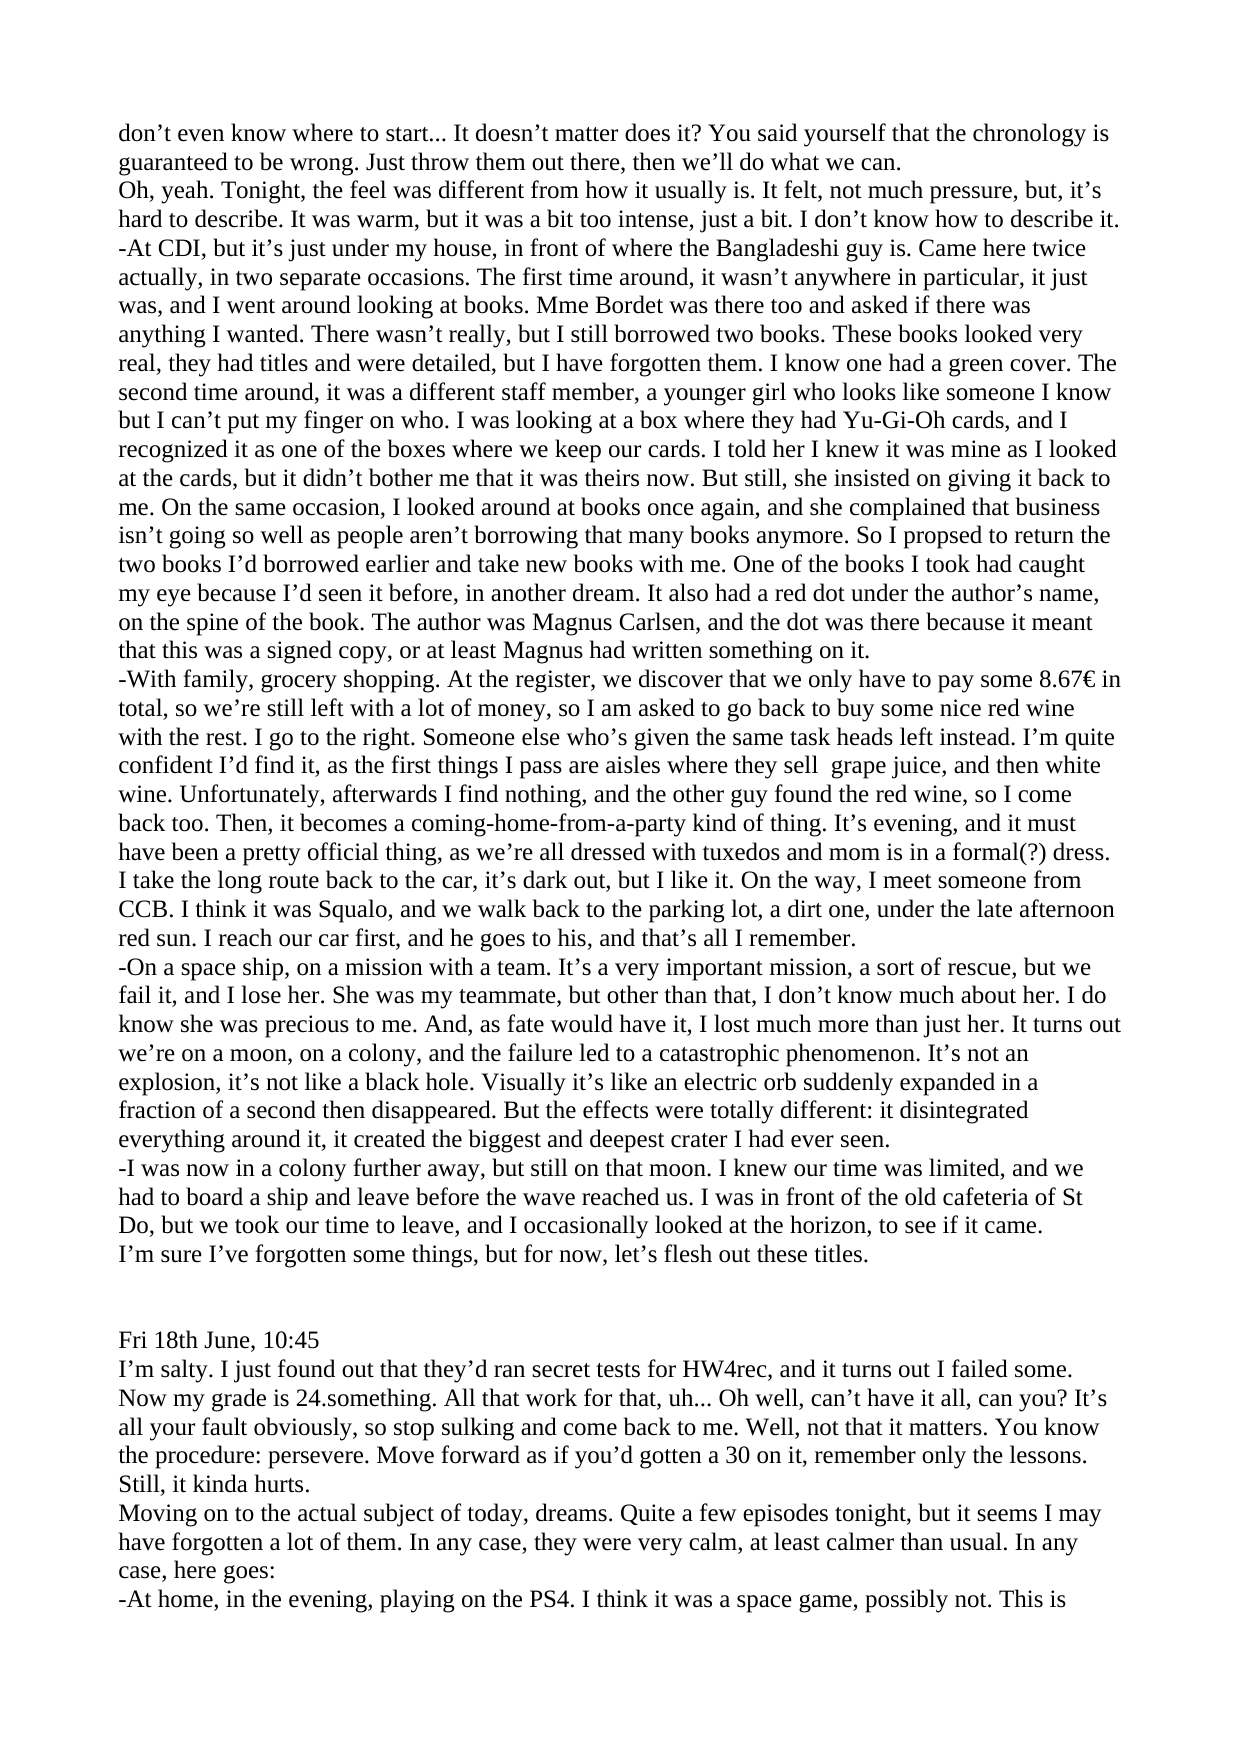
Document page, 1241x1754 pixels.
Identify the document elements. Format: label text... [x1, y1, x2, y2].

text -At CDI, but it’s just under my house, in front of where the Bangladeshi guy is. Came here twice actually, in two separate occasions. The first time around, it wasn’t anywhere in particular, it just was, and I went around looking at books. Mme Bordet was there too and asked if there was anything I wanted. There wasn’t really, but I still borrowed two books. These books looked very real, they had titles and were detailed, but I have forgotten them. I know one had a green cover. The second time around, it was a different staff member, a younger girl who looks like someone I know but I can’t put my finger on who. I was looking at a box where they had Yu-Gi-Oh cards, and I recognized it as one of the boxes where we keep our cards. I told her I knew it was mine as I looked at the cards, but it didn’t bother me that it was theirs now. But still, she insisted on giving it back to me. On the same occasion, I looked around at books once again, and she complained that business isn’t going so well as people aren’t borrowing that many books anymore. So I propsed to return the two books I’d borrowed earlier and take new books with me. One of the books I took had caught my eye because I’d seen it before, in another dream. It also had a red dot under the author’s name, on the spine of the book. The author was Magnus Carlsen, and the dot was there because it meant that this was a signed copy, or at least Magnus had written something on it. [118, 233, 1122, 664]
text Fri 18th June, 10:45 [118, 1326, 1122, 1354]
text -With family, grocery shopping. At the register, we discover that we only have to pay some 8.67€ in total, so we’re still left with a lot of money, so I am asked to go back to buy some nice red wine with the rest. I go to the right. Someone else who’s given the same task heads left instead. I’m quite confident I’d find it, as the first things I pass are aisles where they sell grape juice, and then white wine. Unfortunately, afterwards I find nothing, and the other guy found the red wine, so I come back too. Then, it becomes a coming-home-from-a-party kind of thing. It’s evening, and it must have been a pretty official thing, as we’re all dressed with tuxedos and mom is in a formal(?) dress. I take the long route back to the car, it’s dark out, but I like it. On the way, I meet someone from CCB. I think it was Squalo, and we walk back to the parking lot, a dirt one, under the late afternoon red sun. I reach our car first, and he goes to his, and that’s all I remember. [118, 664, 1122, 952]
text -At home, in the evening, playing on the PS4. I think it was a space game, possibly not. This is [118, 1584, 1122, 1613]
text Oh, yeah. Tonight, the feel was different from how it usually is. It felt, not much pressure, but, it’s hard to describe. It was warm, but it was a bit too intense, just a bit. I don’t know how to describe it. [118, 176, 1122, 233]
text Moving on to the actual subject of today, dreams. Quite a few episodes tonight, but it seems I may have forgotten a lot of them. In any case, they were very calm, at least calmer than usual. In any case, here goes: [118, 1498, 1122, 1584]
text I’m salty. I just found out that they’d ran secret tests for HW4rec, and it turns out I failed some. Now my grade is 24.something. All that work for that, uh... Oh well, can’t have it all, can you? It’s all your fault obviously, so stop sulking and come back to me. Well, not that it matters. You know the procedure: persevere. Move forward as if you’d gotten a 30 on it, remember only the lessons. Still, it kinda hurts. [118, 1354, 1122, 1498]
text -I was now in a colony further away, but still on that moon. I knew our time was limited, and we had to board a ship and leave before the wave reached us. I was in front of the old cafeteria of St Do, but we took our time to leave, and I occasionally looked at the horizon, to see if it came. [118, 1153, 1122, 1239]
text -On a space ship, on a mission with a team. It’s a very important mission, a sort of rescue, but we fail it, and I lose her. She was my teammate, but other than that, I don’t know much about her. I do know she was precious to me. And, as fate would have it, I lost much more than just her. It turns out we’re on a moon, on a colony, and the failure led to a catastrophic phenomenon. It’s not an explosion, it’s not like a black hole. Visually it’s like an electric orb suddenly expanded in a fraction of a second then disappeared. But the effects were totally different: it disintegrated everything around it, it created the biggest and deepest crater I had ever seen. [118, 952, 1122, 1153]
text don’t even know where to start... It doesn’t matter does it? You said yourself that the chronology is guaranteed to be wrong. Just throw them out there, then we’ll do what we can. [118, 118, 1122, 176]
text I’m sure I’ve forgotten some things, but for now, let’s flesh out these titles. [118, 1239, 1122, 1268]
